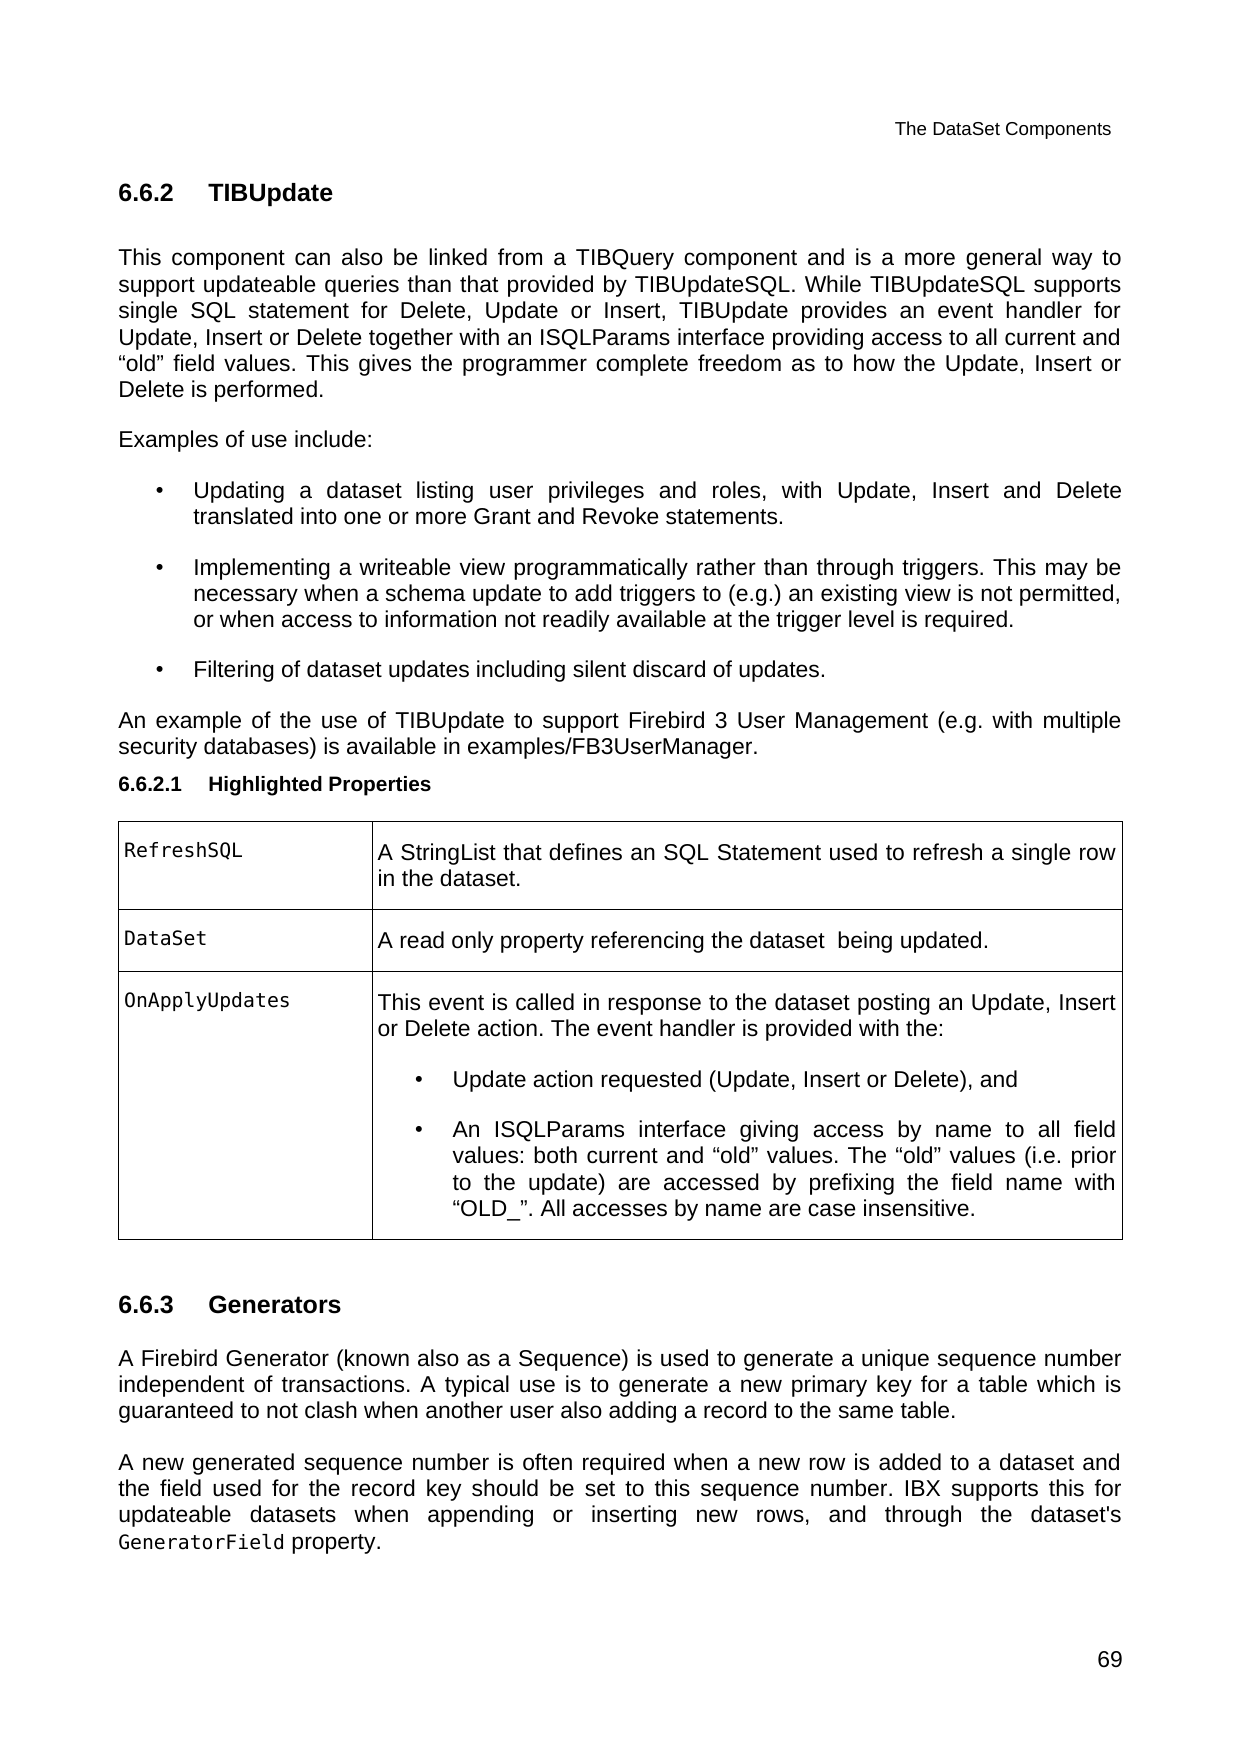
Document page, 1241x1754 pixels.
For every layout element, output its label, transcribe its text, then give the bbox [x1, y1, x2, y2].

subtitle TIBUpdate [118, 178, 1122, 207]
text A Firebird Generator (known also as a Sequence) is used to generate a unique sequence number independent of transactions. A typical use is to generate a new primary key for a table which is guaranteed to not clash when another user also adding a record to the same table. [118, 1345, 1122, 1424]
table_cell This event is called in response to the dataset posting an Update, Insert or Delete action. The event handler is provided with the: Update action requested (Update, Insert or Delete), and An ISQLParams interface giving access by name to all field values: both current and “old” values. The “old” values (i.e. prior to the update) are accessed by prefixing the field name with “OLD_”. All accesses by name are case insensitive. [373, 972, 1122, 1239]
list Filtering of dataset updates including silent discard of updates. [156, 656, 1122, 683]
text An example of the use of TIBUpdate to support Firebird 3 User Management (e.g. with multiple security databases) is available in examples/FB3UserManager. [118, 707, 1122, 759]
list Updating a dataset listing user privileges and roles, with Update, Insert and Delete translated into one or more Grant and Revoke statements. [156, 477, 1122, 529]
text Examples of use include: [118, 426, 1122, 453]
subtitle Generators [118, 1290, 1122, 1319]
table_cell DataSet [119, 910, 372, 971]
table_cell A read only property referencing the dataset being updated. [373, 910, 1122, 971]
subtitle Highlighted Properties [118, 771, 1122, 795]
list Implementing a writeable view programmatically rather than through triggers. This may be necessary when a schema update to add triggers to (e.g.) an existing view is not permitted, or when access to information not readily available at the trigger level is required. [156, 553, 1122, 632]
table_header A StringList that defines an SQL Statement used to refresh a single row in the dataset. [373, 822, 1122, 909]
table_cell OnApplyUpdates [119, 972, 372, 1239]
text This component can also be linked from a TIBQuery component and is a more general way to support updateable queries than that provided by TIBUpdateSQL. While TIBUpdateSQL supports single SQL statement for Delete, Update or Insert, TIBUpdate provides an event handler for Update, Insert or Delete together with an ISQLParams interface providing access to all current and “old” field values. This gives the programmer complete freedom as to how the Update, Insert or Delete is performed. [118, 244, 1122, 402]
text A new generated sequence number is often required when a new row is added to a dataset and the field used for the record key should be set to this sequence number. IBX supports this for updateable datasets when appending or inserting new rows, and through the dataset's GeneratorField property. [118, 1449, 1122, 1554]
table_header RefreshSQL [119, 822, 372, 909]
